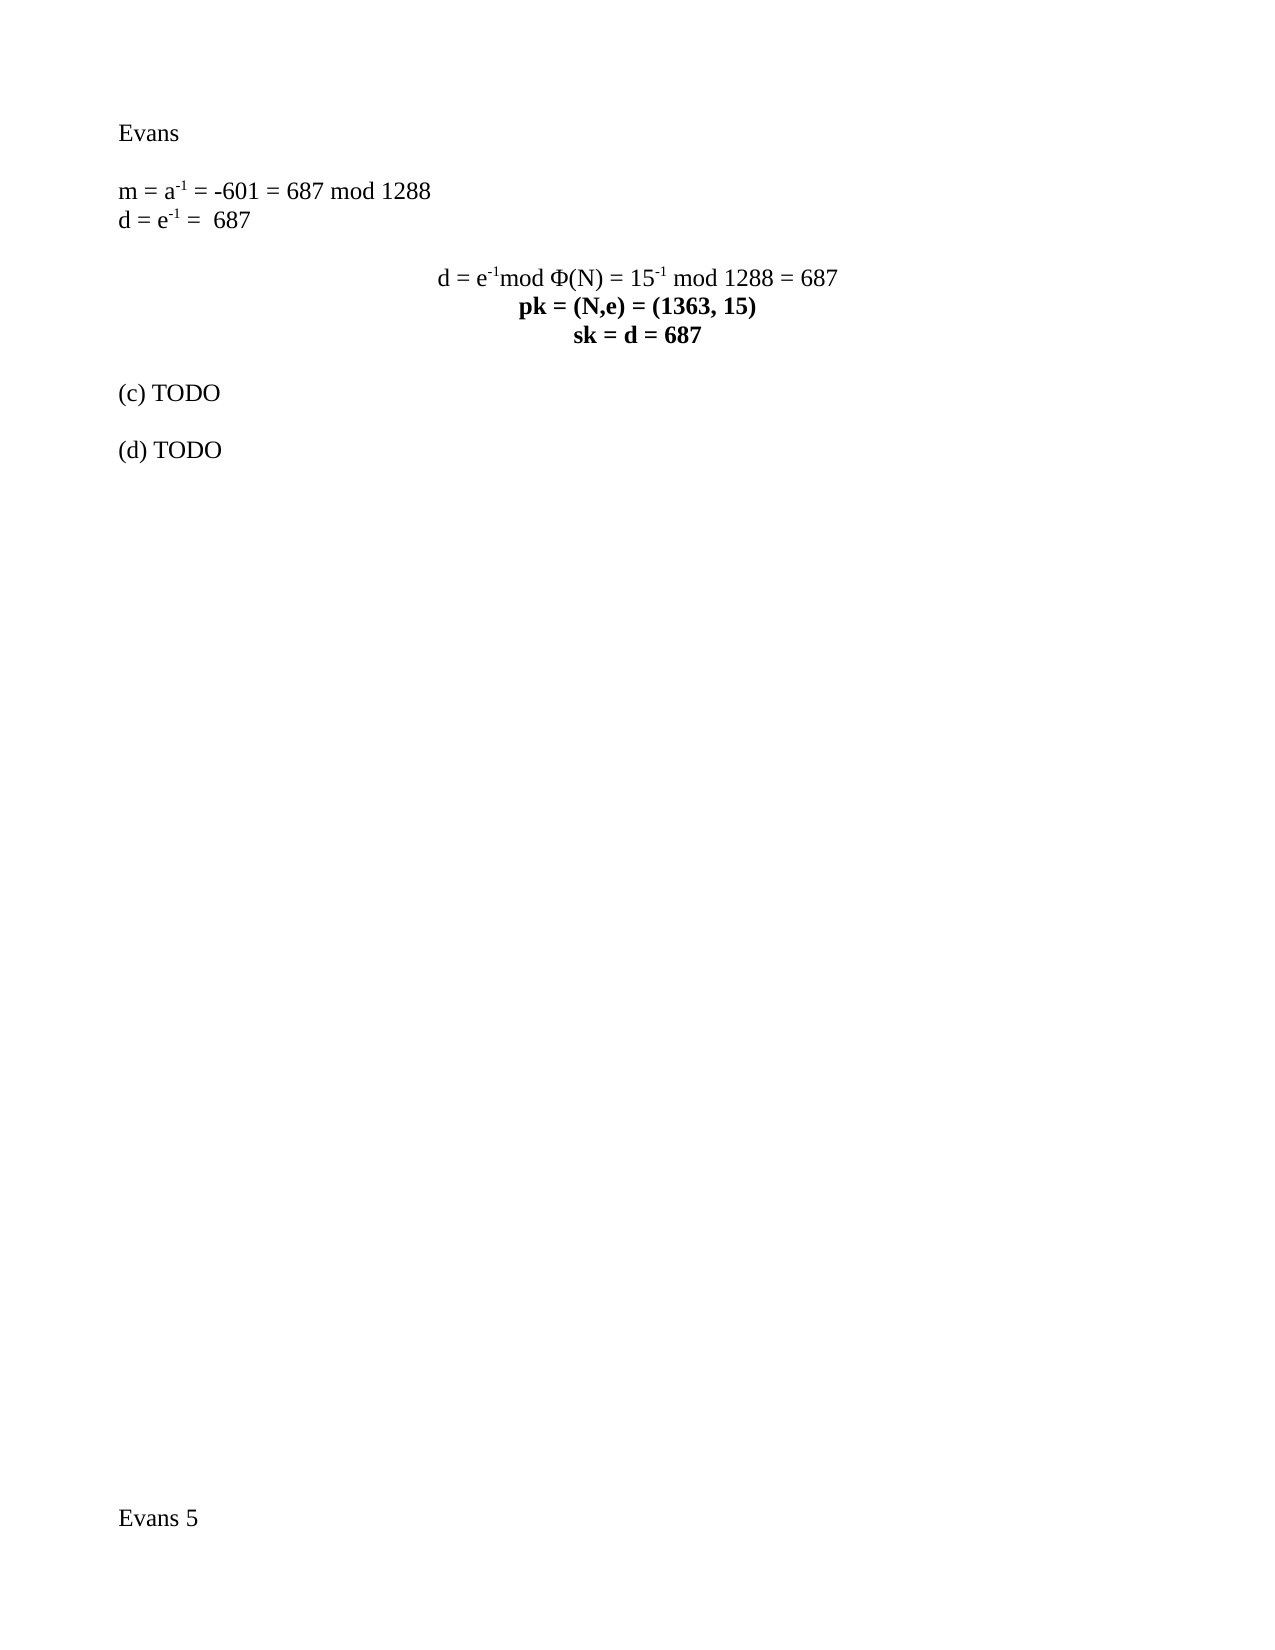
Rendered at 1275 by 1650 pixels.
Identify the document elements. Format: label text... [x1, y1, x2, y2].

text sk = d = 687 [118, 320, 1157, 349]
text pk = (N,e) = (1363, 15) [118, 291, 1157, 320]
text (c) TODO [118, 378, 1157, 406]
text (d) TODO [118, 435, 1157, 464]
text m = a-1 = -601 = 687 mod 1288 [118, 176, 1157, 205]
text d = e-1mod Φ(N) = 15-1 mod 1288 = 687 [118, 263, 1157, 291]
text d = e-1 = 687 [118, 205, 1157, 234]
